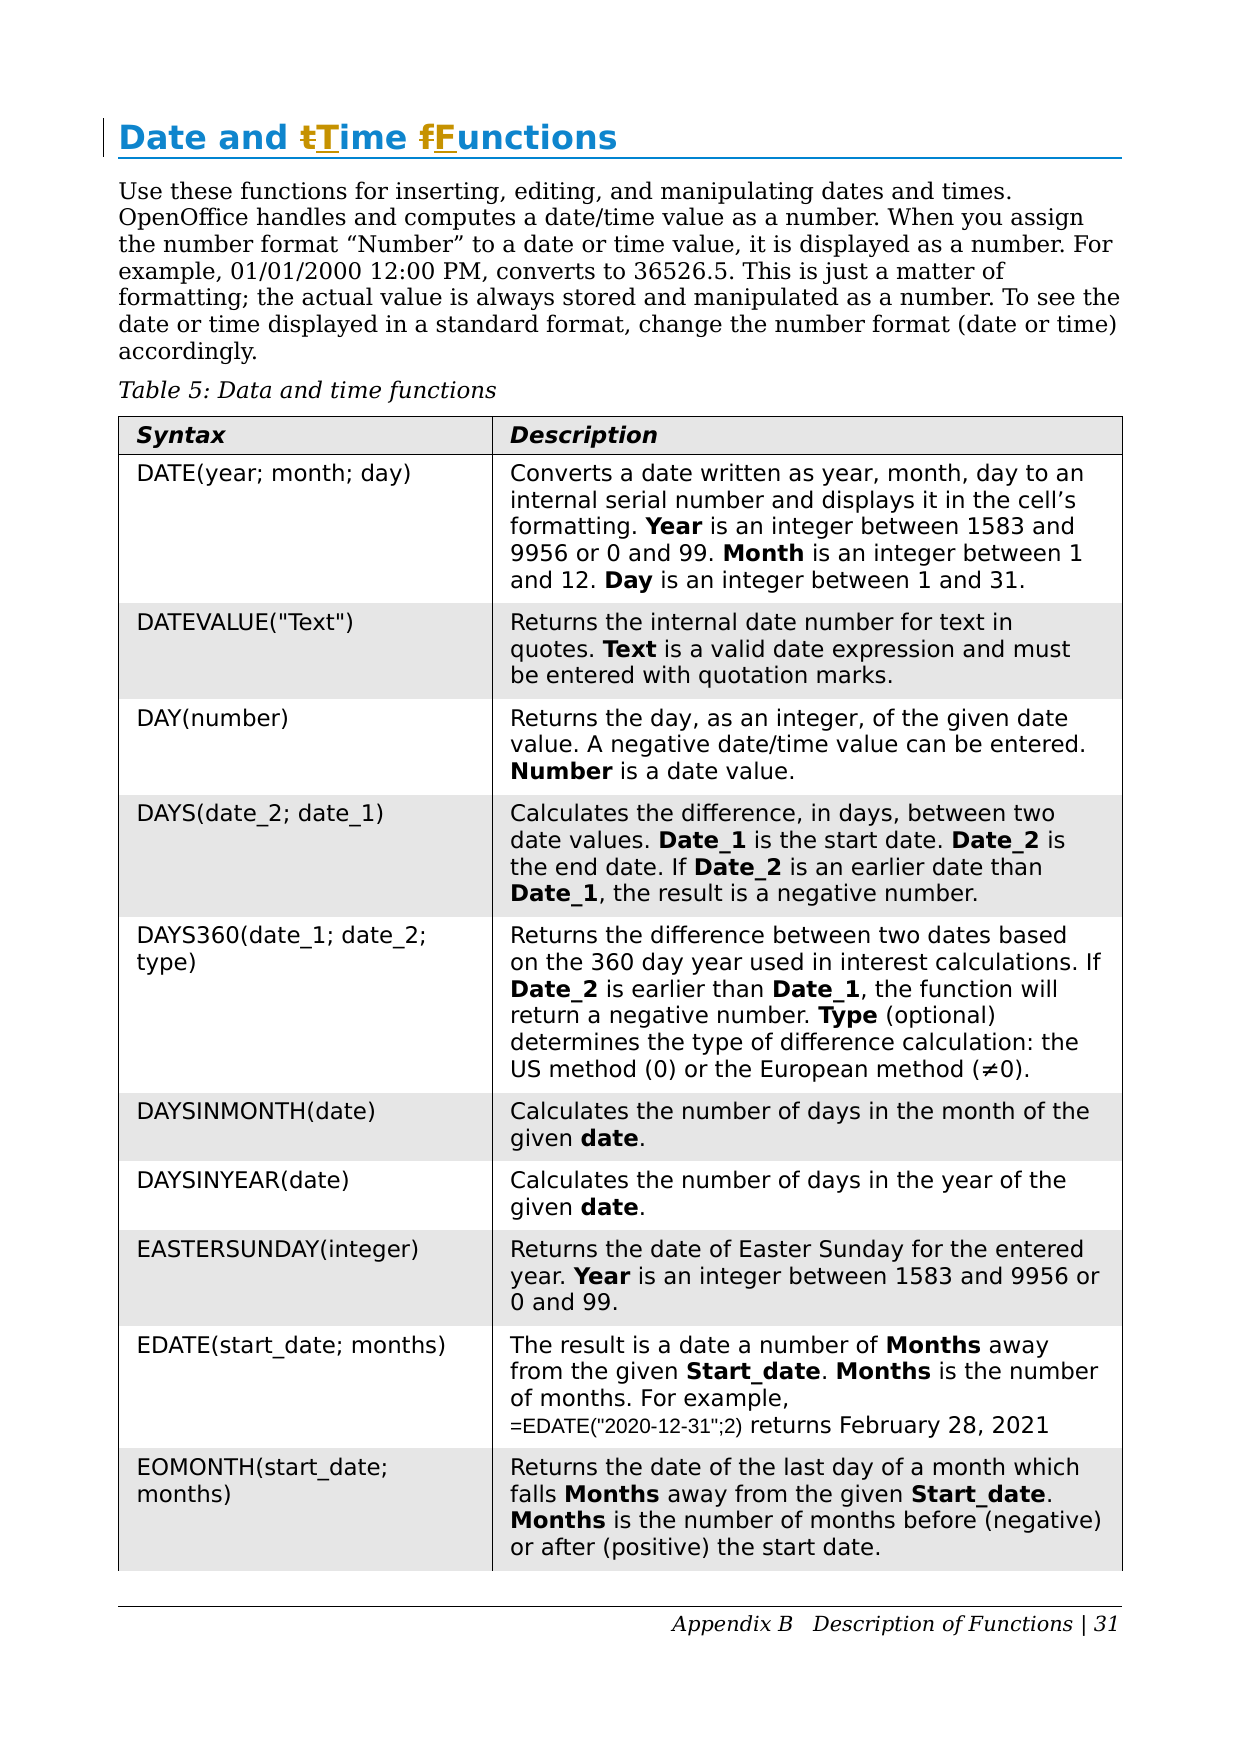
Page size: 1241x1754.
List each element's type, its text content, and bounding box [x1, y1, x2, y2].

table_cell DAYSINMONTH(date) [119, 1093, 492, 1161]
table_cell DAYS(date_2; date_1) [119, 795, 492, 917]
table_cell Returns the internal date number for text in quotes. Text is a valid date expression and must be entered with quotation marks. [493, 603, 1122, 699]
text Table 5: Data and time functions [118, 377, 1122, 404]
table_cell Calculates the number of days in the year of the given date. [493, 1161, 1122, 1230]
table_cell Returns the day, as an integer, of the given date value. A negative date/time value can be entered. Number is a date value. [493, 699, 1122, 794]
table_cell Calculates the number of days in the month of the given date. [493, 1093, 1122, 1161]
subtitle Date and Time Functions [118, 118, 1122, 157]
table_cell DAYS360(date_1; date_2; type) [119, 917, 492, 1092]
table_cell DAYSINYEAR(date) [119, 1161, 492, 1230]
text Use these functions for inserting, editing, and manipulating dates and times. OpenOffice handles and computes a date/time value as a number. When you assign the number format “Number” to a date or time value, it is displayed as a number. For example, 01/01/2000 12:00 PM, converts to 36526.5. This is just a matter of formatting; the actual value is always stored and manipulated as a number. To see the date or time displayed in a standard format, change the number format (date or time) accordingly. [118, 178, 1122, 364]
table_cell EASTERSUNDAY(integer) [119, 1230, 492, 1326]
table_cell EOMONTH(start_date; months) [119, 1448, 492, 1571]
table_cell Returns the difference between two dates based on the 360 day year used in interest calculations. If Date_2 is earlier than Date_1, the function will return a negative number. Type (optional) determines the type of difference calculation: the US method (0) or the European method (≠0). [493, 917, 1122, 1092]
table_cell Returns the date of the last day of a month which falls Months away from the given Start_date. Months is the number of months before (negative) or after (positive) the start date. [493, 1448, 1122, 1571]
table_cell DATEVALUE("Text") [119, 603, 492, 699]
table_cell DAY(number) [119, 699, 492, 794]
table_header Description [493, 417, 1122, 454]
table_cell Calculates the difference, in days, between two date values. Date_1 is the start date. Date_2 is the end date. If Date_2 is an earlier date than Date_1, the result is a negative number. [493, 795, 1122, 917]
table_cell DATE(year; month; day) [119, 455, 492, 603]
table_cell Converts a date written as year, month, day to an internal serial number and displays it in the cell’s formatting. Year is an integer between 1583 and 9956 or 0 and 99. Month is an integer between 1 and 12. Day is an integer between 1 and 31. [493, 455, 1122, 603]
table_header Syntax [119, 417, 492, 454]
table_cell EDATE(start_date; months) [119, 1326, 492, 1448]
table_cell Returns the date of Easter Sunday for the entered year. Year is an integer between 1583 and 9956 or 0 and 99. [493, 1230, 1122, 1326]
table_cell The result is a date a number of Months away from the given Start_date. Months is the number of months. For example, =EDATE("2020-12-31";2) returns February 28, 2021 [493, 1326, 1122, 1448]
